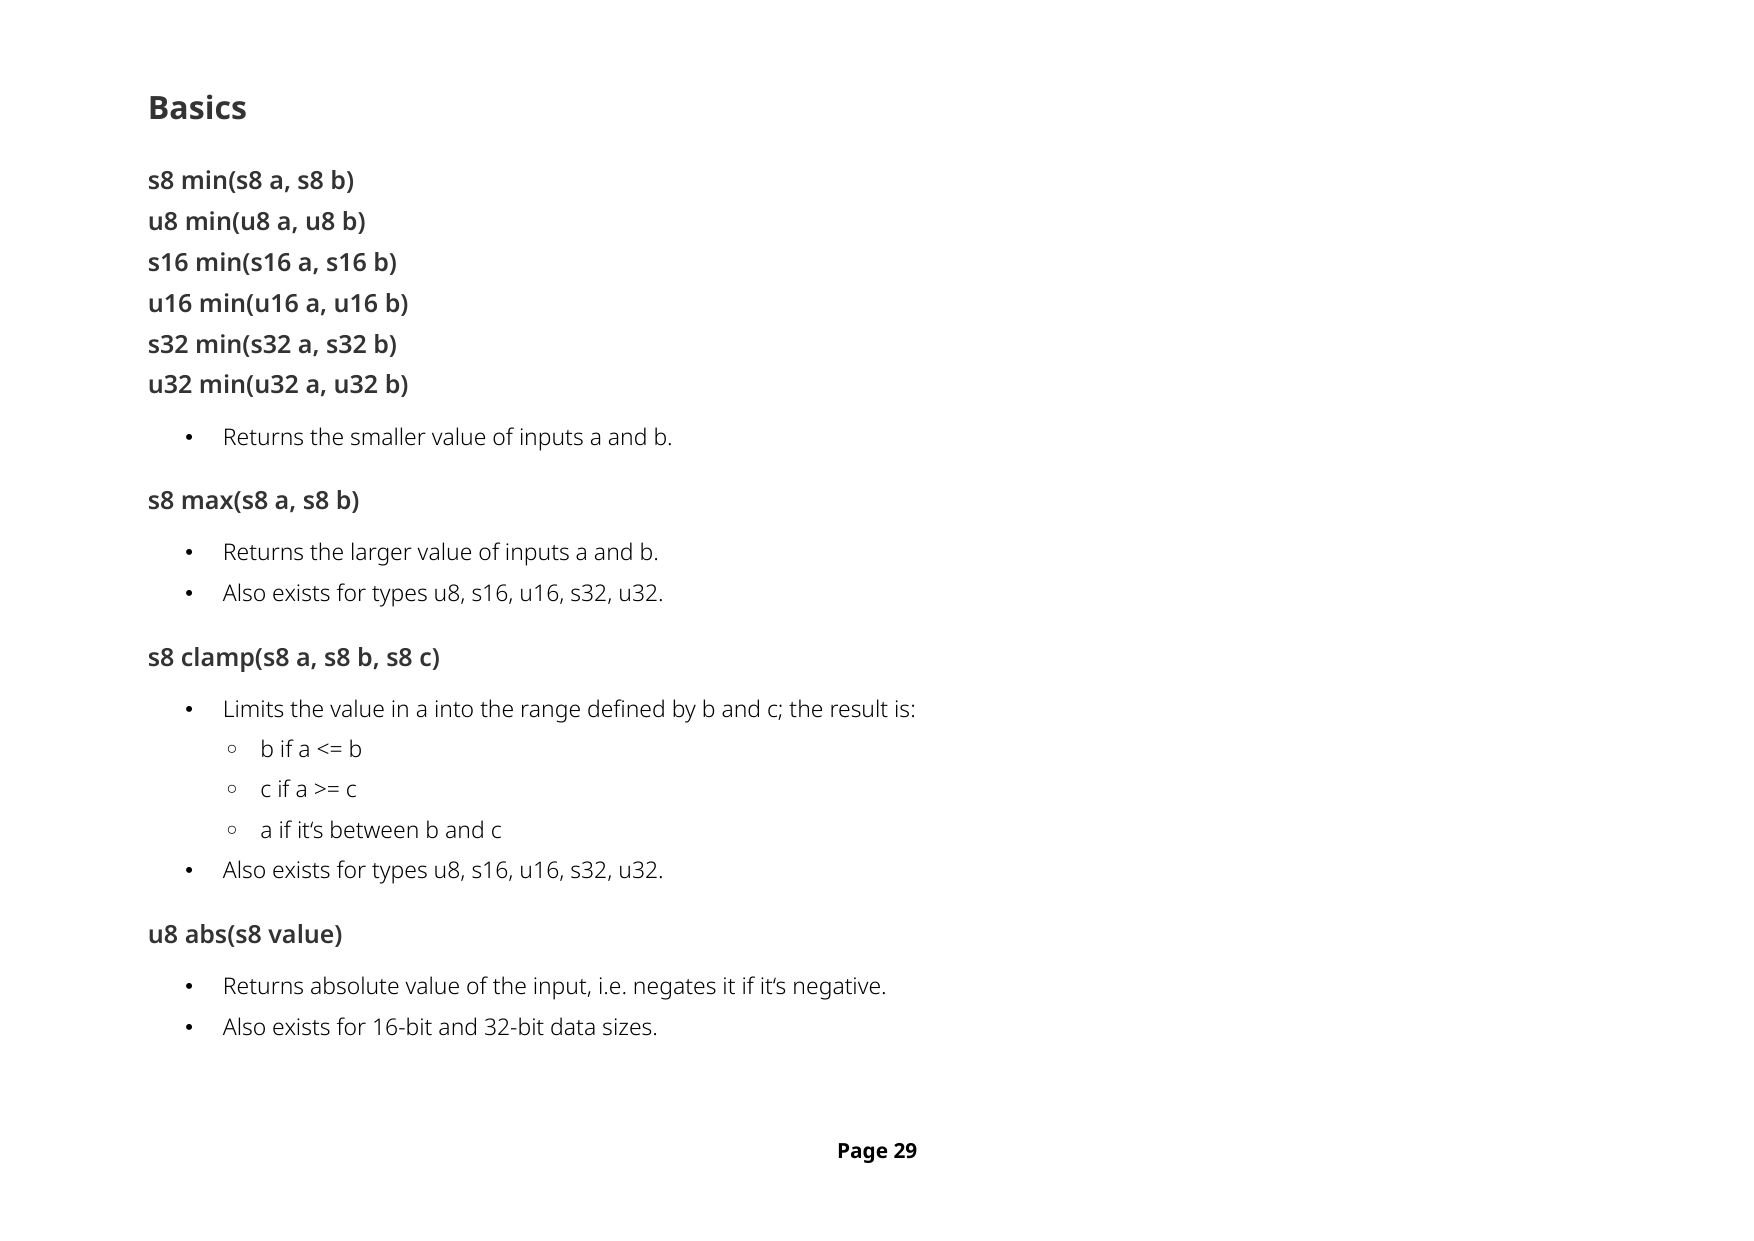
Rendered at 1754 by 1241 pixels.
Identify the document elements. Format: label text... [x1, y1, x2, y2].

subtitle u8 abs(s8 value) [148, 917, 1606, 951]
list Also exists for types u8, s16, u16, s32, u32. [185, 854, 1606, 885]
list Also exists for 16-bit and 32-bit data sizes. [185, 1010, 1606, 1042]
list Returns the smaller value of inputs a and b. [185, 420, 1606, 452]
subtitle Basics [148, 85, 1606, 129]
list Returns absolute value of the input, i.e. negates it if it‘s negative. [185, 970, 1606, 1001]
list b if a <= b [223, 733, 1606, 764]
list Returns the larger value of inputs a and b. [185, 536, 1606, 567]
subtitle s8 clamp(s8 a, s8 b, s8 c) [148, 639, 1606, 673]
list a if it‘s between b and c [223, 814, 1606, 845]
subtitle s8 max(s8 a, s8 b) [148, 483, 1606, 517]
subtitle s8 min(s8 a, s8 b) u8 min(u8 a, u8 b) s16 min(s16 a, s16 b) u16 min(u16 a, u16 b) s32 min(s32 a, s32 b) u32 min(u32 a, u32 b) [148, 163, 1606, 401]
list Also exists for types u8, s16, u16, s32, u32. [185, 577, 1606, 608]
list Limits the value in a into the range defined by b and c; the result is: [185, 692, 1606, 724]
list c if a >= c [223, 773, 1606, 804]
